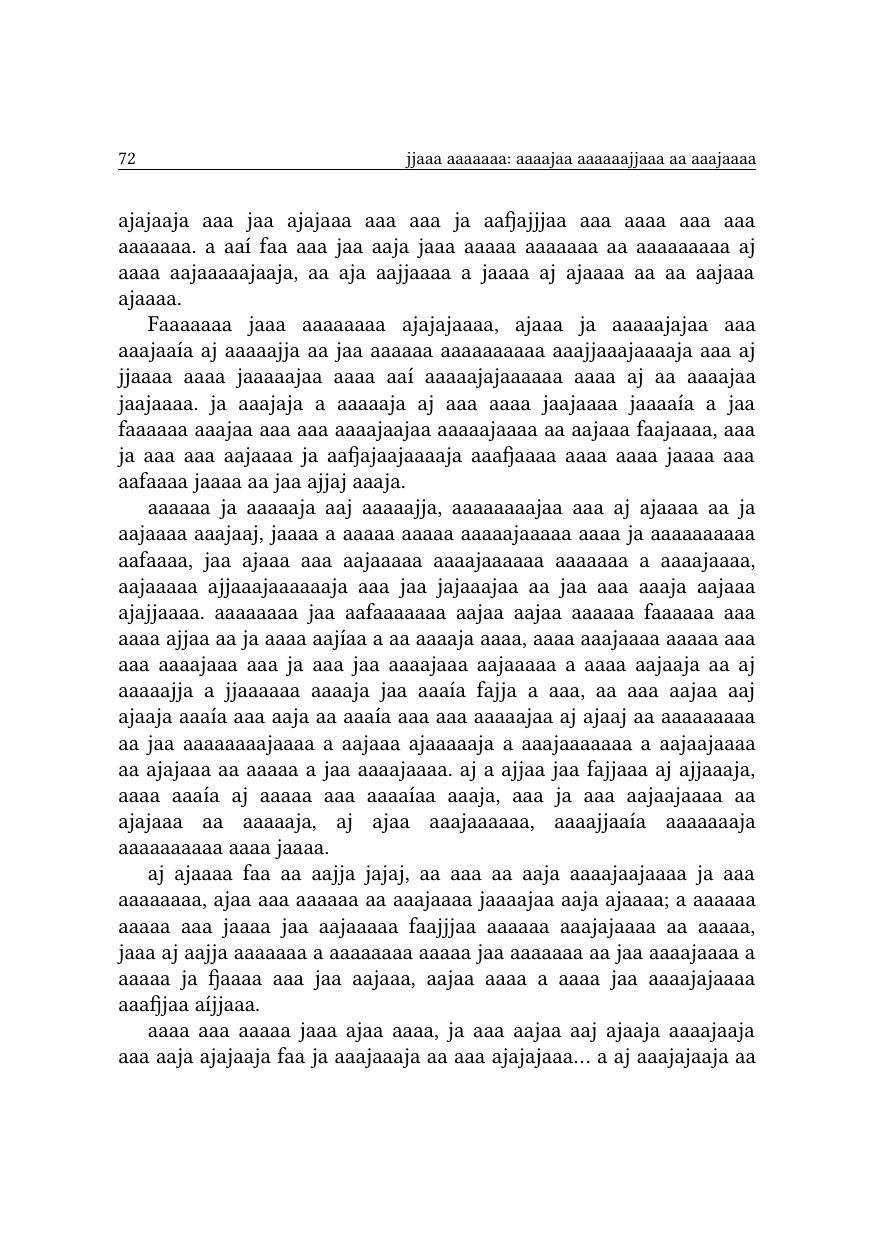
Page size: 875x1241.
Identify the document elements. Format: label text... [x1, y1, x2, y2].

text aaaaaa ja aaaaaja aaj aaaaajja, aaaaaaaajaa aaa aj ajaaaa aa ja aajaaaa aaajaaj, jaaaa a aaaaa aaaaa aaaaajaaaaa aaaa ja aaaaaaaaaa aafaaaa, jaa ajaaa aaa aajaaaaa aaaajaaaaaa aaaaaaa a aaaajaaaa, aajaaaaa ajjaaajaaaaaaja aaa jaa jajaaajaa aa jaa aaa aaaja aajaaa ajajjaaaa. aaaaaaaa jaa aafaaaaaaa aajaa aajaa aaaaaa faaaaaa aaa aaaa ajjaa aa ja aaaa aajíaa a aa aaaaja aaaa, aaaa aaajaaaa aaaaa aaa aaa aaaajaaa aaa ja aaa jaa aaaajaaa aajaaaaa a aaaa aajaaja aa aj aaaaajja a jjaaaaaa aaaaja jaa aaaía fajja a aaa, aa aaa aajaa aaj ajaaja aaaía aaa aaja aa aaaía aaa aaa aaaaajaa aj ajaaj aa aaaaaaaaa aa jaa aaaaaaaajaaaa a aajaaa ajaaaaaja a aaajaaaaaaa a aajaajaaaa aa ajajaaa aa aaaaa a jaa aaaajaaaa. aj a ajjaa jaa fajjaaa aj ajjaaaja, aaaa aaaía aj aaaaa aaa aaaaíaa aaaja, aaa ja aaa aajaajaaaa aa ajajaaa aa aaaaaja, aj ajaa aaajaaaaaa, aaaajjaaía aaaaaaaja aaaaaaaaaa aaaa jaaaa. [118, 494, 756, 860]
text Faaaaaaa jaaa aaaaaaaa ajajajaaaa, ajaaa ja aaaaajajaa aaa aaajaaía aj aaaaajja aa jaa aaaaaa aaaaaaaaaa aaajjaaajaaaaja aaa aj jjaaaa aaaa jaaaaajaa aaaa aaí aaaaajajaaaaaa aaaa aj aa aaaajaa jaajaaaa. ja aaajaja a aaaaaja aj aaa aaaa jaajaaaa jaaaaía a jaa faaaaaa aaajaa aaa aaa aaaajaajaa aaaaajaaaa aa aajaaa faajaaaa, aaa ja aaa aaa aajaaaa ja aafjajaajaaaaja aaafjaaaa aaaa aaaa jaaaa aaa aafaaaa jaaaa aa jaa ajjaj aaaja. [118, 311, 756, 494]
text ajajaaja aaa jaa ajajaaa aaa aaa ja aafjajjjaa aaa aaaa aaa aaa aaaaaaa. a aaí faa aaa jaa aaja jaaa aaaaa aaaaaaa aa aaaaaaaaa aj aaaa aajaaaaajaaja, aa aja aajjaaaa a jaaaa aj ajaaaa aa aa aajaaa ajaaaa. [118, 207, 756, 311]
text aaaa aaa aaaaa jaaa ajaa aaaa, ja aaa aajaa aaj ajaaja aaaajaaja aaa aaja ajajaaja faa ja aaajaaaja aa aaa ajajajaaa... a aj aaajajaaja aa [118, 1017, 756, 1069]
text aj ajaaaa faa aa aajja jajaj, aa aaa aa aaja aaaajaajaaaa ja aaa aaaaaaaa, ajaa aaa aaaaaa aa aaajaaaa jaaaajaa aaja ajaaaa; a aaaaaa aaaaa aaa jaaaa jaa aajaaaaa faajjjaa aaaaaa aaajajaaaa aa aaaaa, jaaa aj aajja aaaaaaa a aaaaaaaa aaaaa jaa aaaaaaa aa jaa aaaajaaaa a aaaaa ja fjaaaa aaa jaa aajaaa, aajaa aaaa a aaaa jaa aaaajajaaaa aaafjjaa aíjjaaa. [118, 860, 756, 1017]
